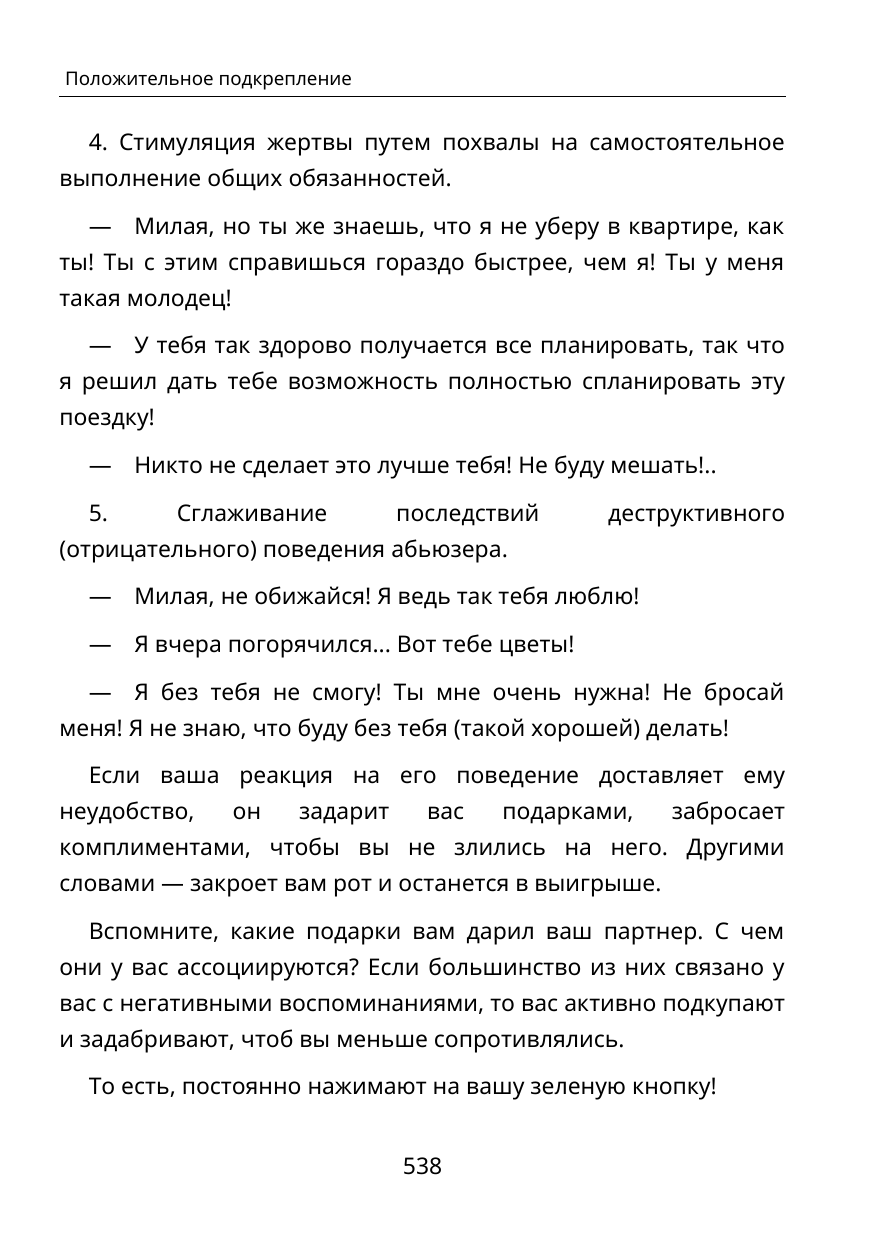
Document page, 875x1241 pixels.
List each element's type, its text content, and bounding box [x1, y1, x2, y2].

text То есть, постоянно нажимают на вашу зеленую кнопку! [59, 1070, 786, 1102]
list Я без тебя не смогу! Ты мне очень нужна! Не бросай меня! Я не знаю, что буду без тебя (такой хорошей) делать! [59, 676, 786, 743]
text Если ваша реакция на его поведение доставляет ему неудобство, он задарит вас подарками, забросает комплиментами, чтобы вы не злились на него. Другими словами — закроет вам рот и останется в выигрыше. [59, 759, 786, 898]
list Милая, но ты же знаешь, что я не уберу в квартире, как ты! Ты с этим справишься гораздо быстрее, чем я! Ты у меня такая молодец! [59, 210, 786, 313]
text 4. Стимуляция жертвы путем похвалы на самостоятельное выполнение общих обязанностей. [59, 126, 786, 193]
text 5. Сглаживание последствий деструктивного (отрицательного) поведения абьюзера. [59, 497, 786, 564]
list Я вчера погорячился... Вот тебе цветы! [59, 628, 786, 659]
list У тебя так здорово получается все планировать, так что я решил дать тебе возможность полностью спланировать эту поездку! [59, 329, 786, 432]
text Вспомните, какие подарки вам дарил ваш партнер. С чем они у вас ассоциируются? Если большинство из них связано у вас с негативными воспоминаниями, то вас активно подкупают и задабривают, чтоб вы меньше сопротивлялись. [59, 915, 786, 1054]
list Милая, не обижайся! Я ведь так тебя люблю! [59, 580, 786, 611]
list Никто не сделает это лучше тебя! Не буду мешать!.. [59, 449, 786, 480]
